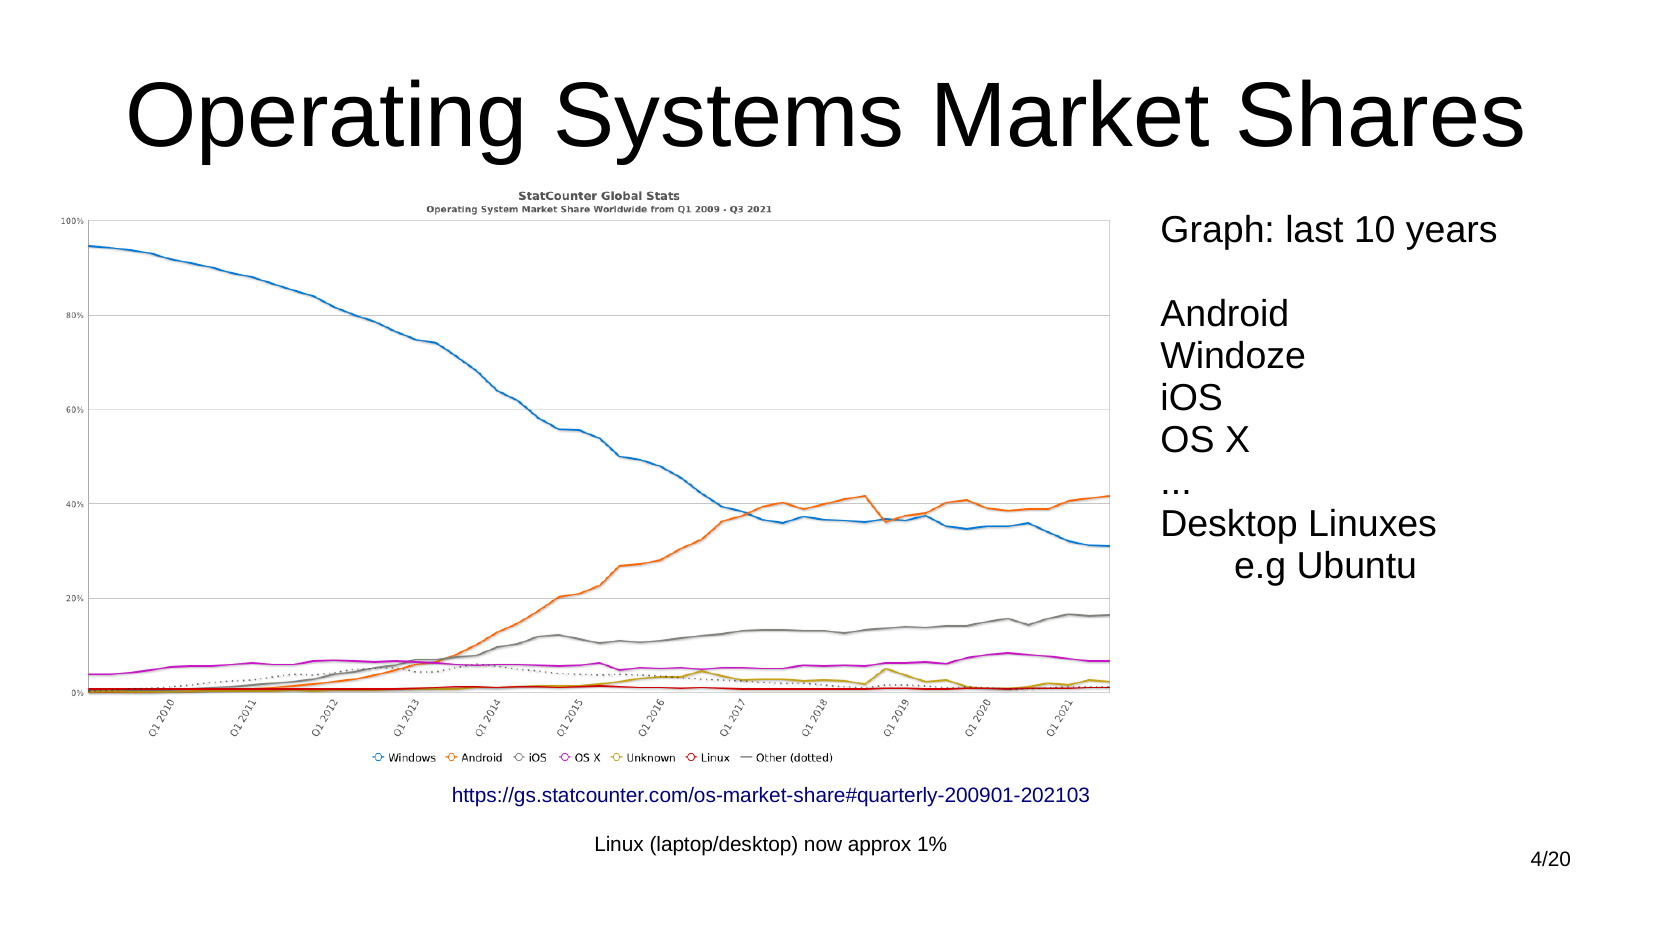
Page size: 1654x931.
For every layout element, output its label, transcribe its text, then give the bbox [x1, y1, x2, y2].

text_box Graph: last 10 years Android Windoze iOS OS X ... Desktop Linuxes e.g Ubuntu [1145, 200, 1548, 594]
picture [59, 188, 1110, 780]
title Operating Systems Market Shares [82, 37, 1571, 193]
text_box https://gs.statcounter.com/os-market-share#quarterly-200901-202103 Linux (laptop/desktop) now approx 1% [437, 780, 1105, 863]
